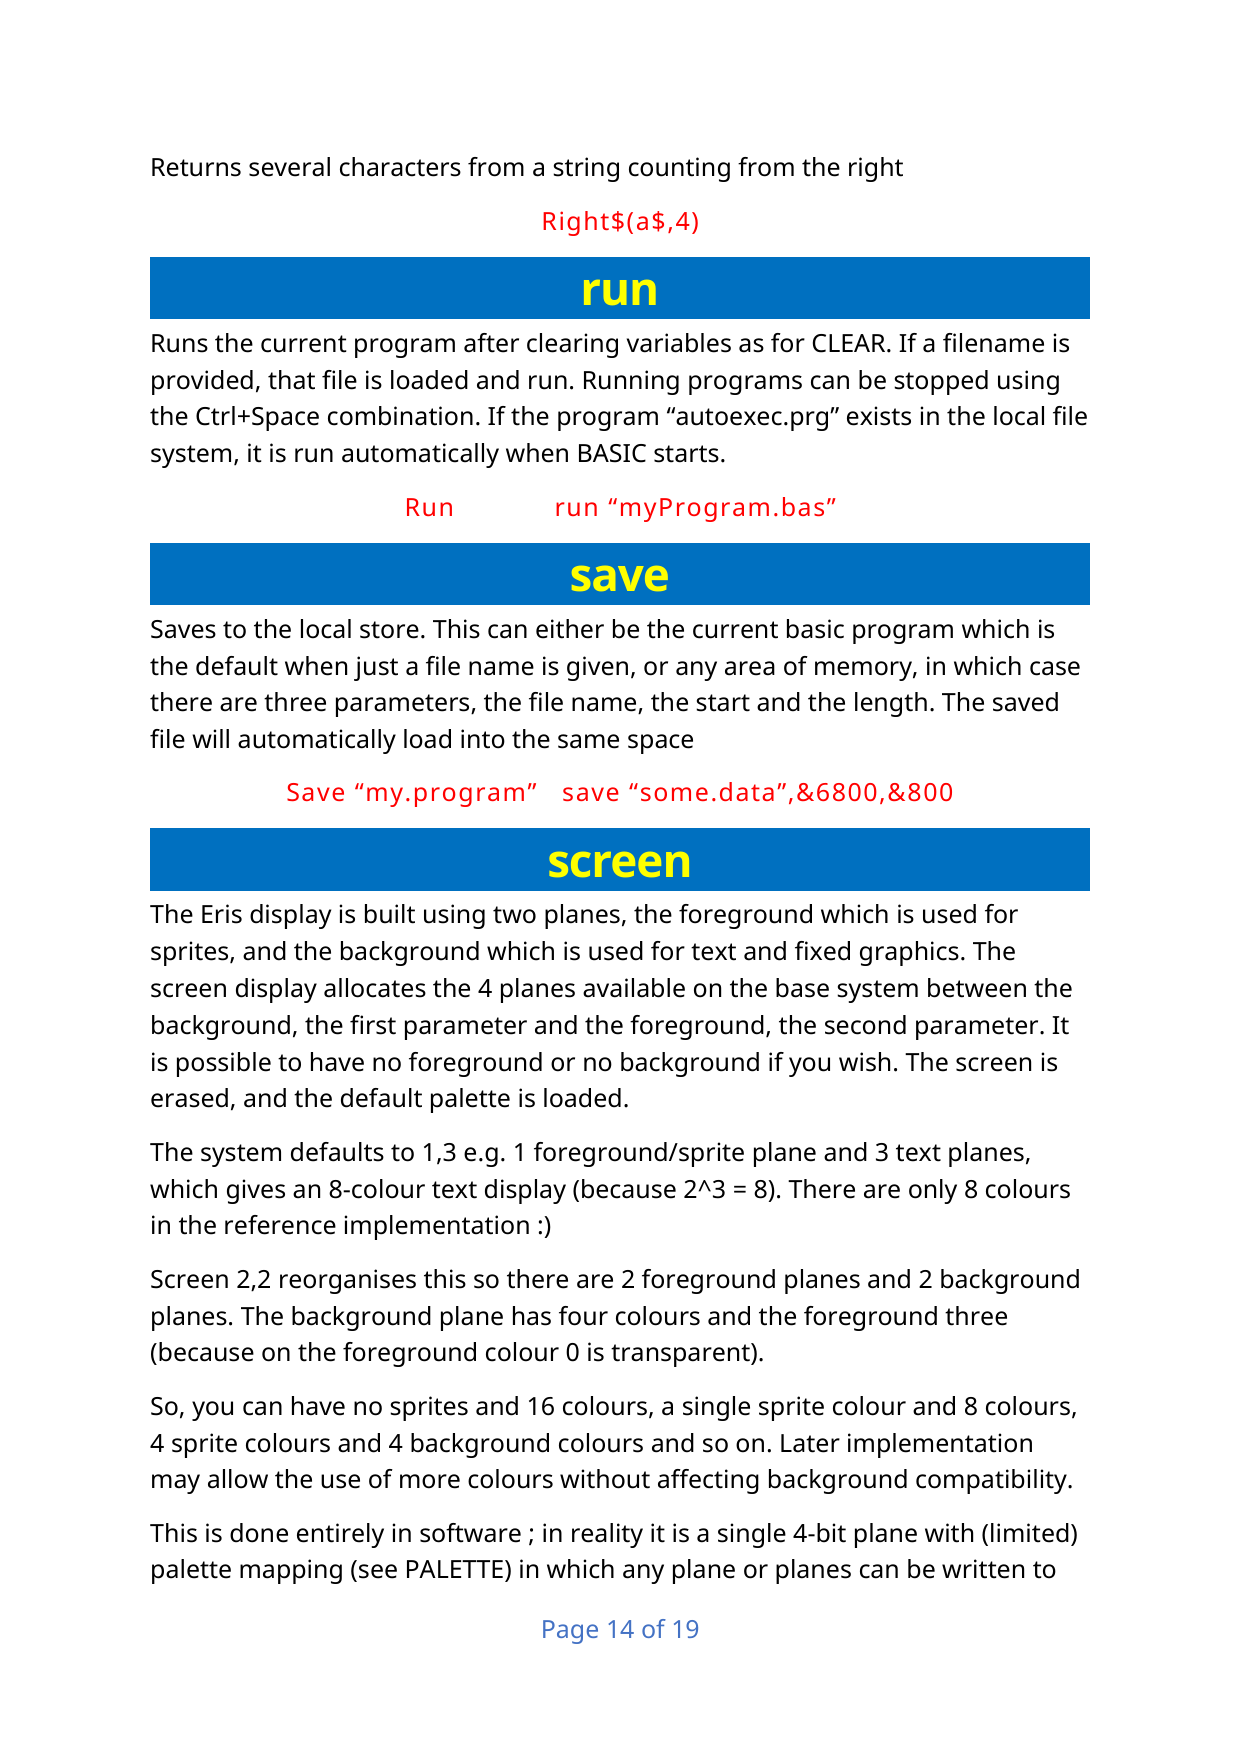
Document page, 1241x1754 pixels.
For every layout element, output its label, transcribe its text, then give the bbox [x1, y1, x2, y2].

text The Eris display is built using two planes, the foreground which is used for sprites, and the background which is used for text and fixed graphics. The screen display allocates the 4 planes available on the base system between the background, the first parameter and the foreground, the second parameter. It is possible to have no foreground or no background if you wish. The screen is erased, and the default palette is loaded. [150, 897, 1090, 1115]
text So, you can have no sprites and 16 colours, a single sprite colour and 8 colours, 4 sprite colours and 4 background colours and so on. Later implementation may allow the use of more colours without affecting background compatibility. [150, 1388, 1090, 1496]
title run [150, 257, 1090, 319]
title screen [150, 828, 1090, 891]
text Returns several characters from a string counting from the right [150, 150, 1090, 184]
text This is done entirely in software ; in reality it is a single 4-bit plane with (limited) palette mapping (see PALETTE) in which any plane or planes can be written to [150, 1515, 1090, 1586]
text Runs the current program after clearing variables as for CLEAR. If a filename is provided, that file is loaded and run. Running programs can be stopped using the Ctrl+Space combination. If the program “autoexec.prg” exists in the local file system, it is run automatically when BASIC starts. [150, 326, 1090, 470]
title save [150, 543, 1090, 605]
text The system defaults to 1,3 e.g. 1 foreground/sprite plane and 3 text planes, which gives an 8-colour text display (because 2^3 = 8). There are only 8 colours in the reference implementation :) [150, 1134, 1090, 1242]
text Screen 2,2 reorganises this so there are 2 foreground planes and 2 background planes. The background plane has four colours and the foreground three (because on the foreground colour 0 is transparent). [150, 1261, 1090, 1369]
subtitle Save “my.program” save “some.data”,&6800,&800 [150, 775, 1090, 809]
subtitle Run run “myProgram.bas” [150, 489, 1090, 523]
text Saves to the local store. This can either be the current basic program which is the default when just a file name is given, or any area of memory, in which case there are three parameters, the file name, the start and the length. The saved file will automatically load into the same space [150, 611, 1090, 756]
subtitle Right$(a$,4) [150, 203, 1090, 237]
